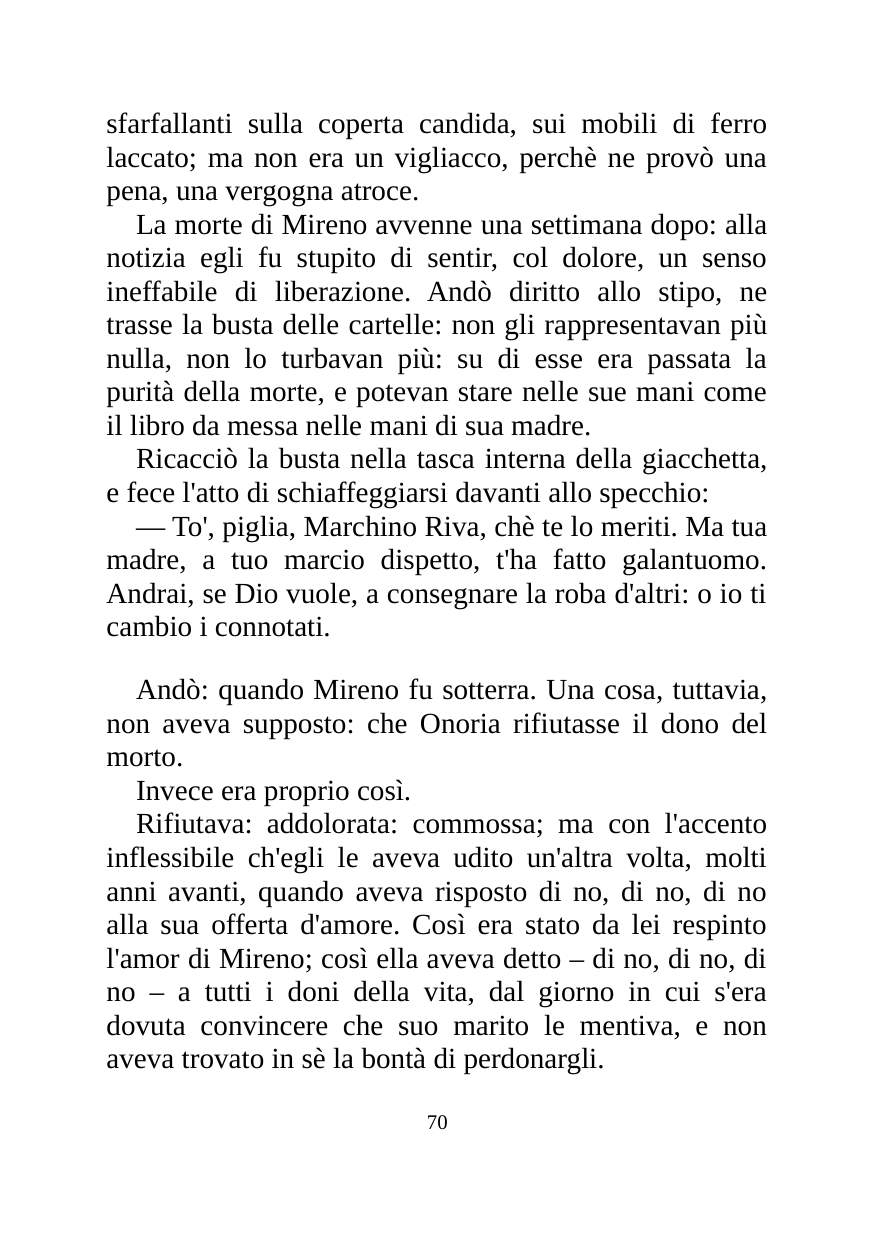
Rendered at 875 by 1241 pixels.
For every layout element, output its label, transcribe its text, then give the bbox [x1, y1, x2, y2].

text Invece era proprio così. [106, 773, 768, 807]
text sfarfallanti sulla coperta candida, sui mobili di ferro laccato; ma non era un vigliacco, perchè ne provò una pena, una vergogna atroce. [106, 106, 768, 207]
text Rifiutava: addolorata: commossa; ma con l'accento inflessibile ch'egli le aveva udito un'altra volta, molti anni avanti, quando aveva risposto di no, di no, di no alla sua offerta d'amore. Così era stato da lei respinto l'amor di Mireno; così ella aveva detto – di no, di no, di no – a tutti i doni della vita, dal giorno in cui s'era dovuta convincere che suo marito le mentiva, e non aveva trovato in sè la bontà di perdonargli. [106, 807, 768, 1075]
text Andò: quando Mireno fu sotterra. Una cosa, tuttavia, non aveva supposto: che Onoria rifiutasse il dono del morto. [106, 672, 768, 773]
text Ricacciò la busta nella tasca interna della giacchetta, e fece l'atto di schiaffeggiarsi davanti allo specchio: [106, 442, 768, 509]
text — To', piglia, Marchino Riva, chè te lo meriti. Ma tua madre, a tuo marcio dispetto, t'ha fatto galantuomo. Andrai, se Dio vuole, a consegnare la roba d'altri: o io ti cambio i connotati. [106, 509, 768, 643]
text La morte di Mireno avvenne una settimana dopo: alla notizia egli fu stupito di sentir, col dolore, un senso ineffabile di liberazione. Andò diritto allo stipo, ne trasse la busta delle cartelle: non gli rappresentavan più nulla, non lo turbavan più: su di esse era passata la purità della morte, e potevan stare nelle sue mani come il libro da messa nelle mani di sua madre. [106, 207, 768, 442]
